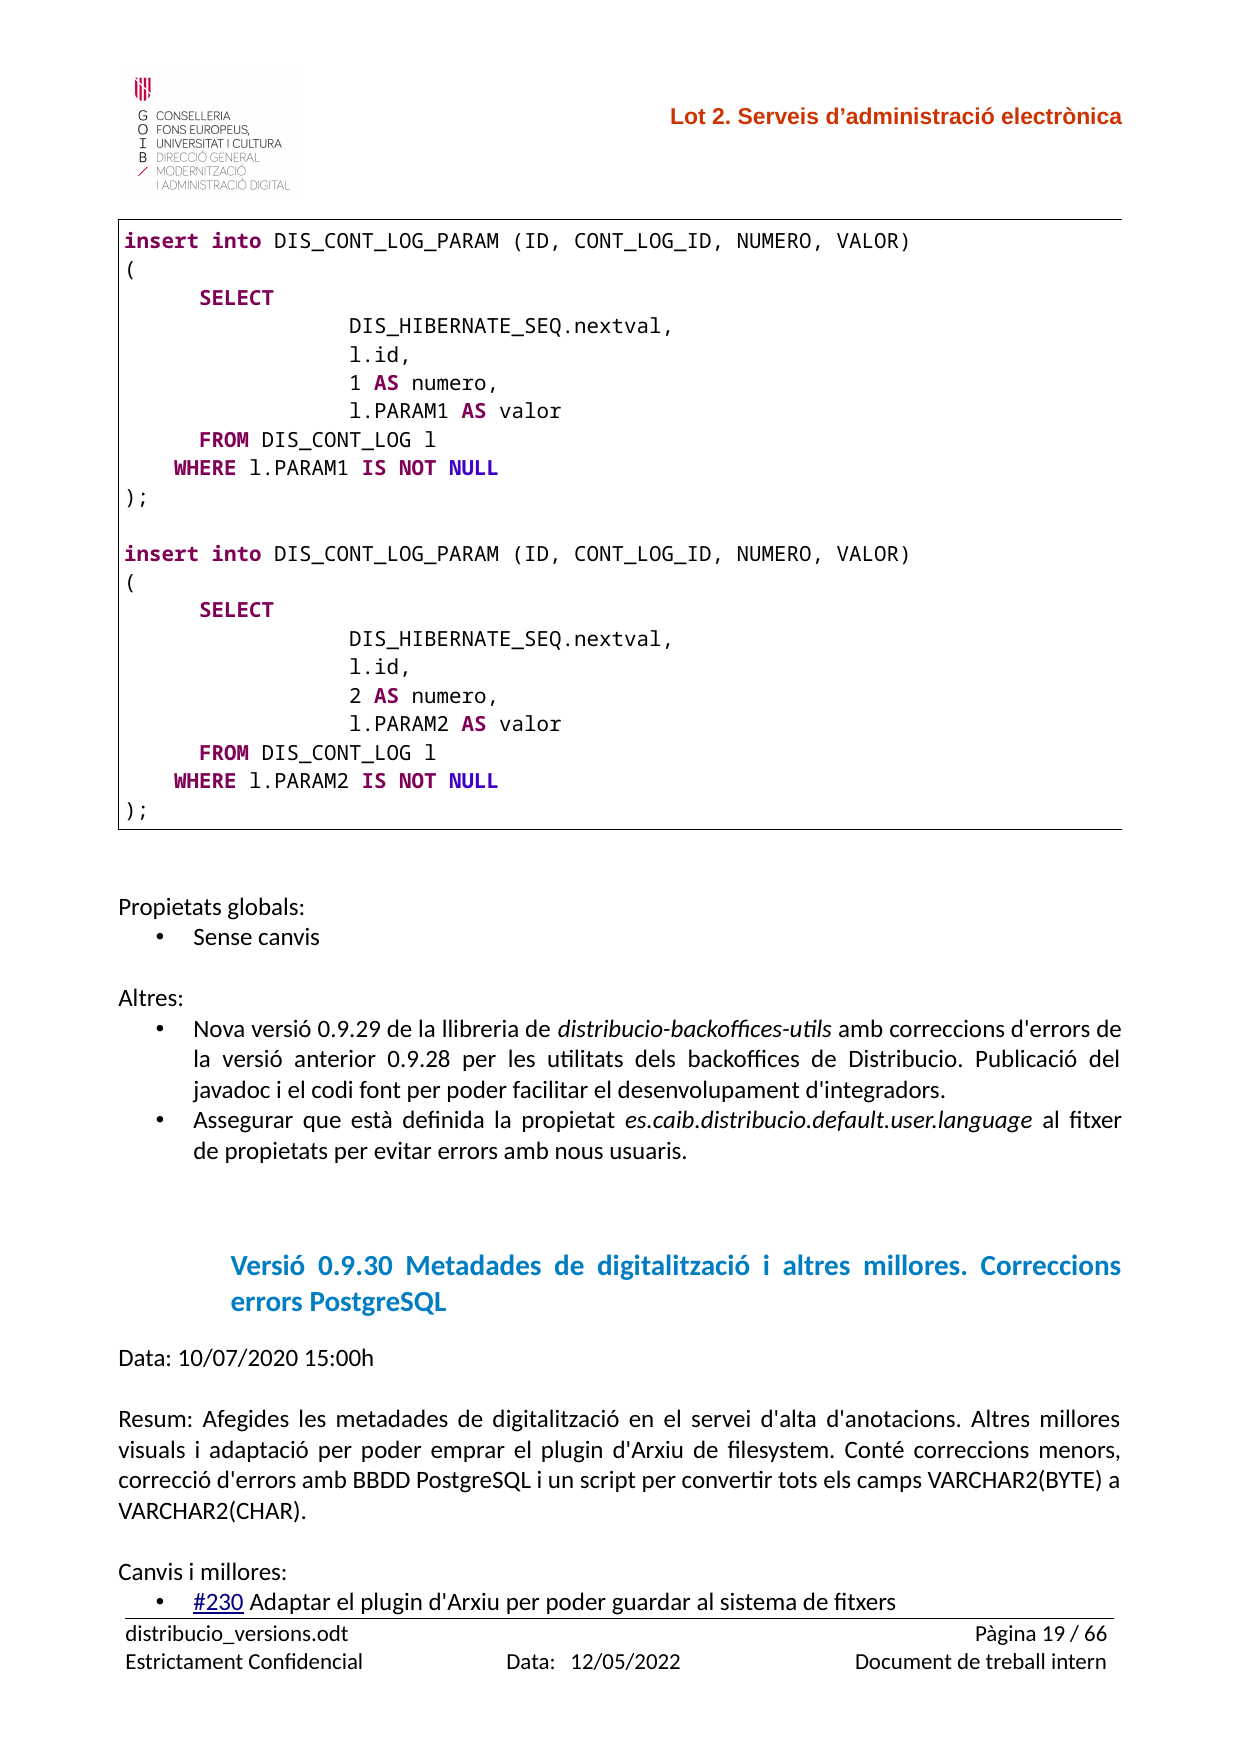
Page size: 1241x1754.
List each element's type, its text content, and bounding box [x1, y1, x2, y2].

list Sense canvis [156, 921, 1122, 952]
list Nova versió 0.9.29 de la llibreria de distribucio-backoffices-utils amb correccions d'errors de la versió anterior 0.9.28 per les utilitats dels backoffices de Distribucio. Publicació del javadoc i el codi font per poder facilitar el desenvolupament d'integradors. [156, 1013, 1122, 1104]
text Canvis i millores: [118, 1556, 1122, 1586]
table_header insert into DIS_CONT_LOG_PARAM (ID, CONT_LOG_ID, NUMERO, VALOR) ( SELECT DIS_HIBERNATE_SEQ.nextval, l.id, 1 AS numero, l.PARAM1 AS valor FROM DIS_CONT_LOG l WHERE l.PARAM1 IS NOT NULL ); insert into DIS_CONT_LOG_PARAM (ID, CONT_LOG_ID, NUMERO, VALOR) ( SELECT DIS_HIBERNATE_SEQ.nextval, l.id, 2 AS numero, l.PARAM2 AS valor FROM DIS_CONT_LOG l WHERE l.PARAM2 IS NOT NULL ); [119, 220, 1122, 829]
picture [126, 70, 299, 197]
subtitle Versió 0.9.30 Metadades de digitalització i altres millores. Correccions errors PostgreSQL [153, 1247, 1122, 1318]
list #230 Adaptar el plugin d'Arxiu per poder guardar al sistema de fitxers [156, 1586, 1122, 1617]
text Resum: Afegides les metadades de digitalització en el servei d'alta d'anotacions. Altres millores visuals i adaptació per poder emprar el plugin d'Arxiu de filesystem. Conté correccions menors, correcció d'errors amb BBDD PostgreSQL i un script per convertir tots els camps VARCHAR2(BYTE) a VARCHAR2(CHAR). [118, 1403, 1122, 1525]
list Assegurar que està definida la propietat es.caib.distribucio.default.user.language al fitxer de propietats per evitar errors amb nous usuaris. [156, 1104, 1122, 1166]
text Altres: [118, 982, 1122, 1013]
text Data: 10/07/2020 15:00h [118, 1342, 1122, 1373]
text Propietats globals: [118, 891, 1122, 921]
